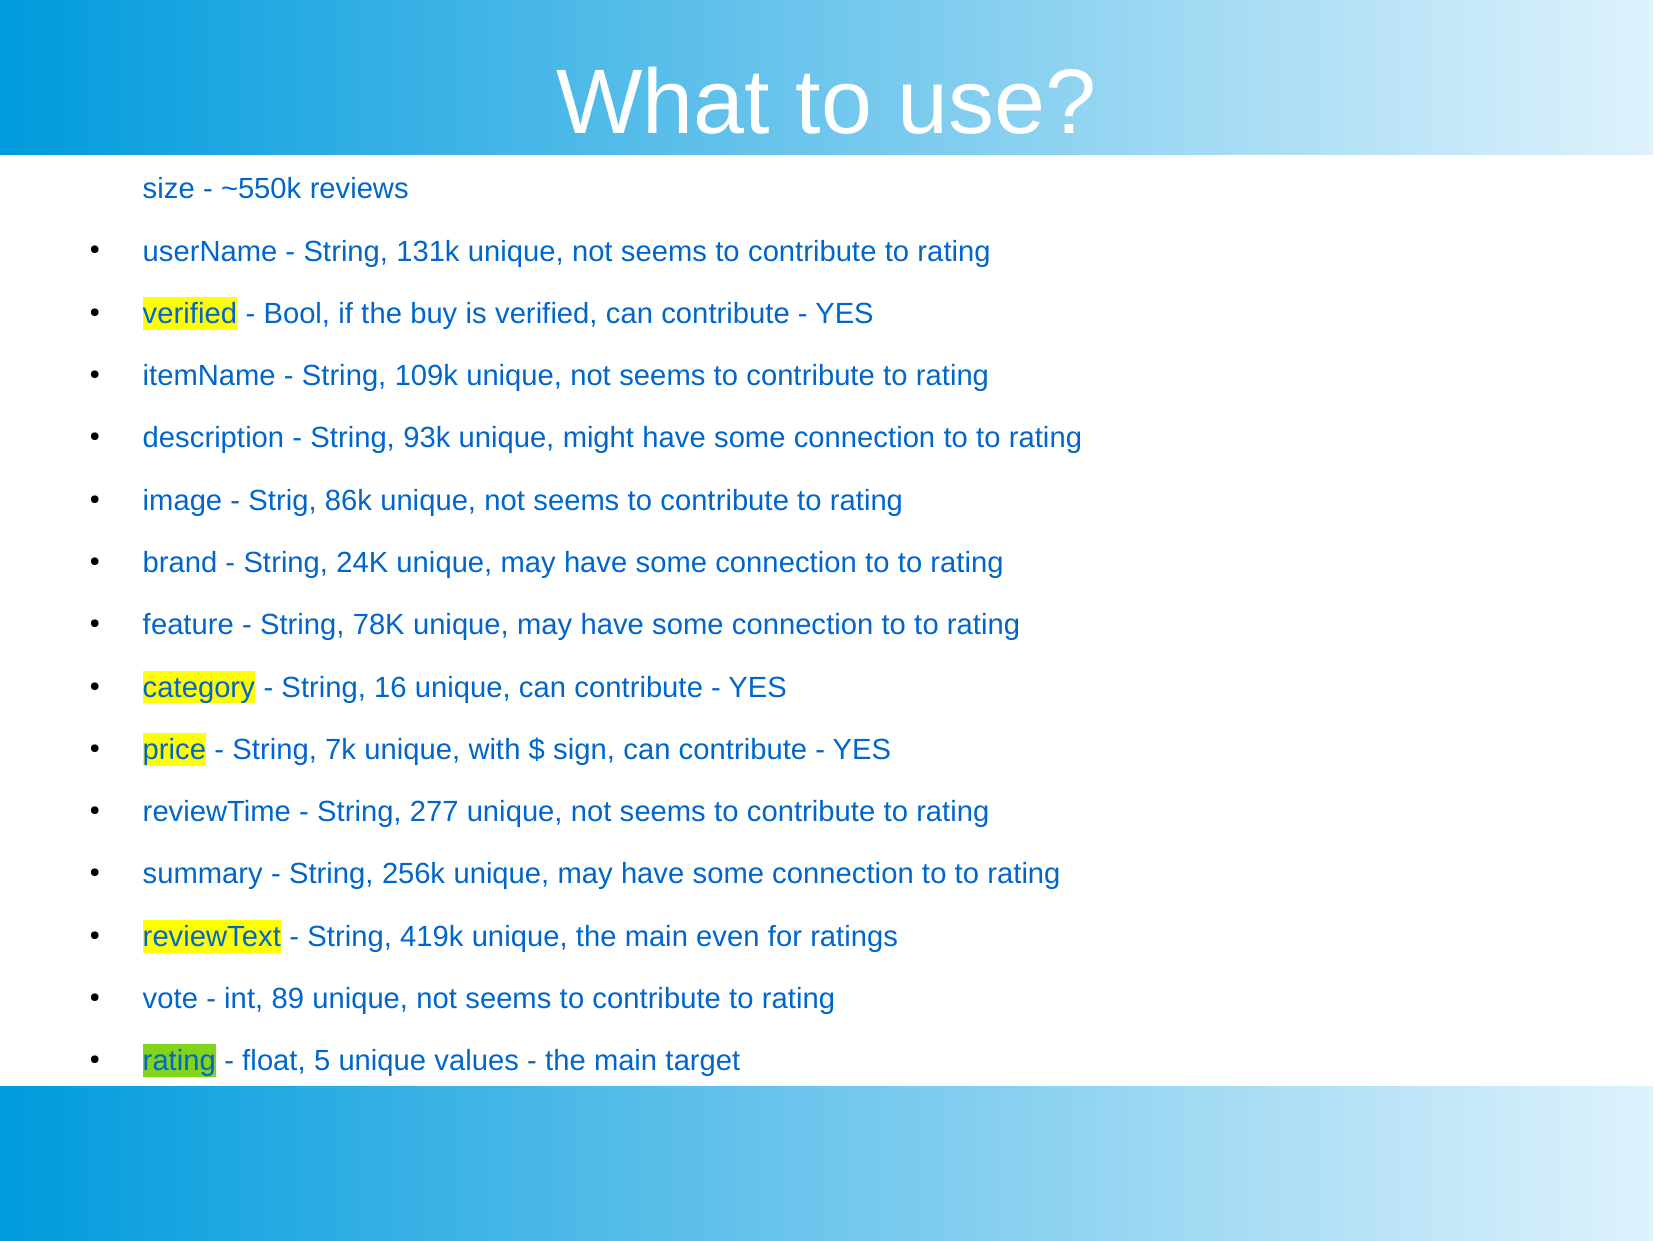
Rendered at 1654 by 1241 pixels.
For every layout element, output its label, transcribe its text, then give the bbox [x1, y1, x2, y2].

title What to use? [82, 49, 1571, 155]
list size - ~550k reviews userName - String, 131k unique, not seems to contribute to rating verified - Bool, if the buy is verified, can contribute - YES itemName - String, 109k unique, not seems to contribute to rating description - String, 93k unique, might have some connection to to rating image - Strig, 86k unique, not seems to contribute to rating brand - String, 24K unique, may have some connection to to rating feature - String, 78K unique, may have some connection to to rating category - String, 16 unique, can contribute - YES price - String, 7k unique, with $ sign, can contribute - YES reviewTime - String, 277 unique, not seems to contribute to rating summary - String, 256k unique, may have some connection to to rating reviewText - String, 419k unique, the main even for ratings vote - int, 89 unique, not seems to contribute to rating rating - float, 5 unique values - the main target [71, 172, 1561, 892]
